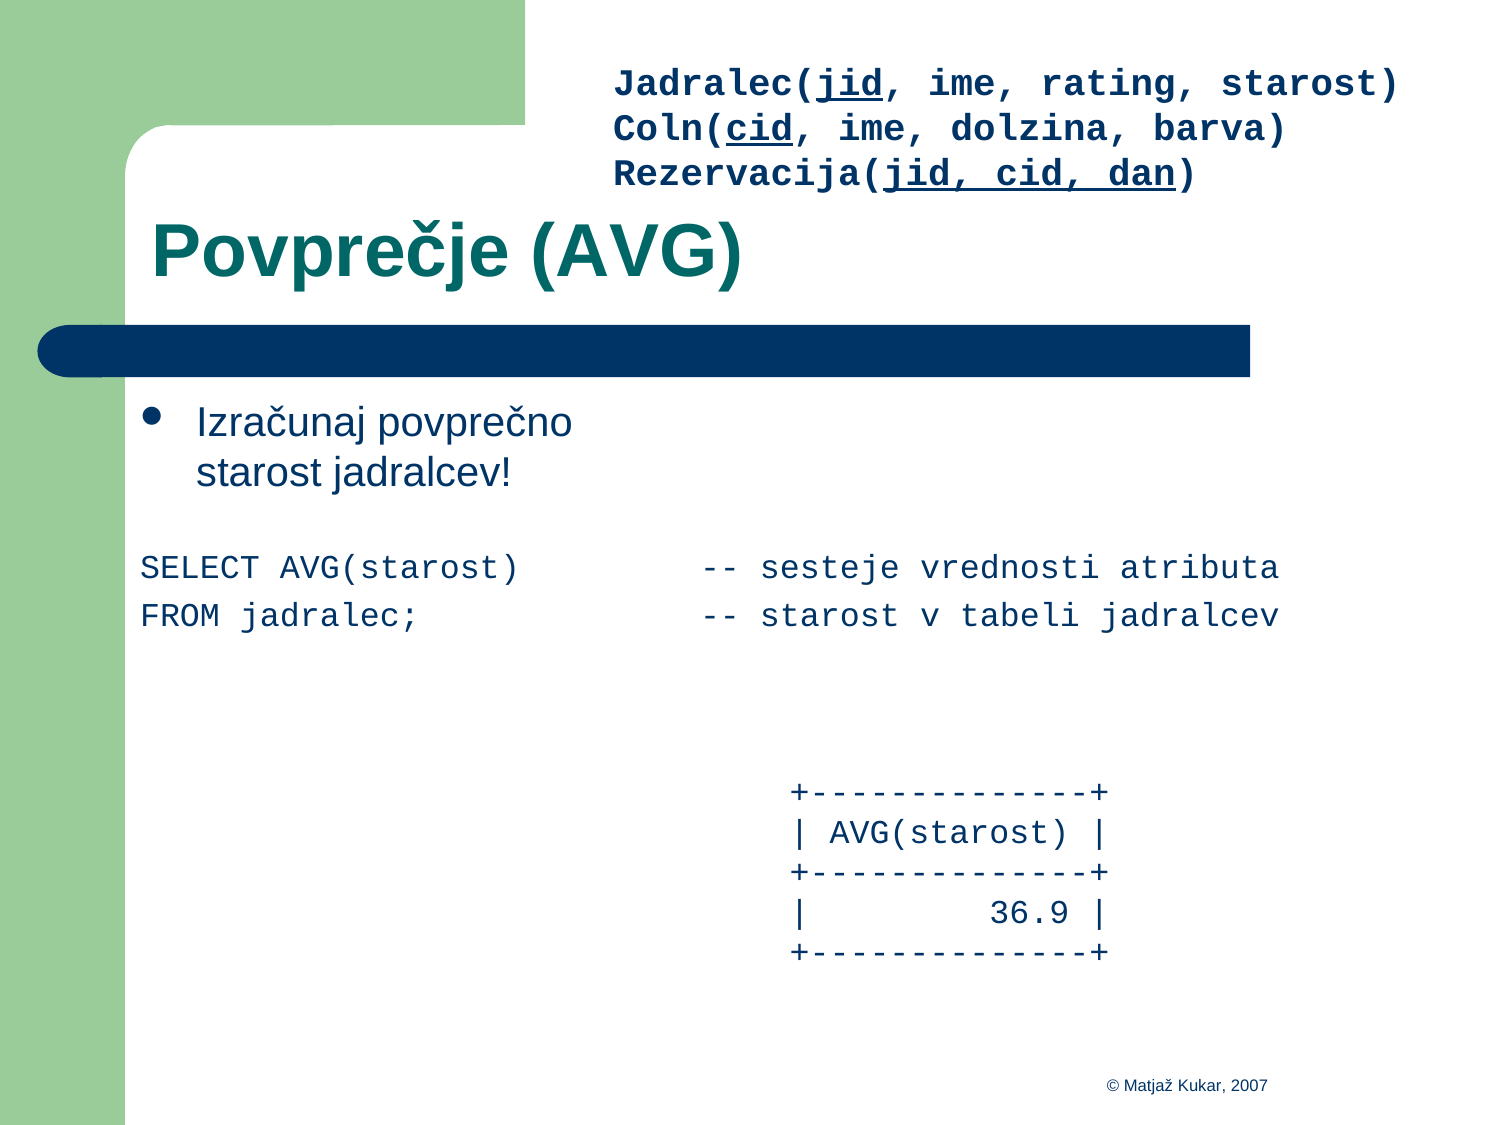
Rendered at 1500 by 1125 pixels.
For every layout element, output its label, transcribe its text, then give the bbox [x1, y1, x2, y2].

list Izračunaj povprečno starost jadralcev! [125, 387, 713, 651]
title Povprečje (AVG) [136, 136, 1414, 301]
text_box Jadralec(jid, ime, rating, starost) Coln(cid, ime, dolzina, barva) Rezervacija(jid, cid, dan) [523, 49, 1416, 201]
text_box +--------------+ | AVG(starost) | +--------------+ | 36.9 | +--------------+ [774, 762, 1288, 978]
list SELECT AVG(starost) -- sesteje vrednosti atributa FROM jadralec; -- starost v tabeli jadralcev [125, 537, 1476, 988]
text_box © Matjaž Kukar, 2007 [949, 1025, 1426, 1103]
